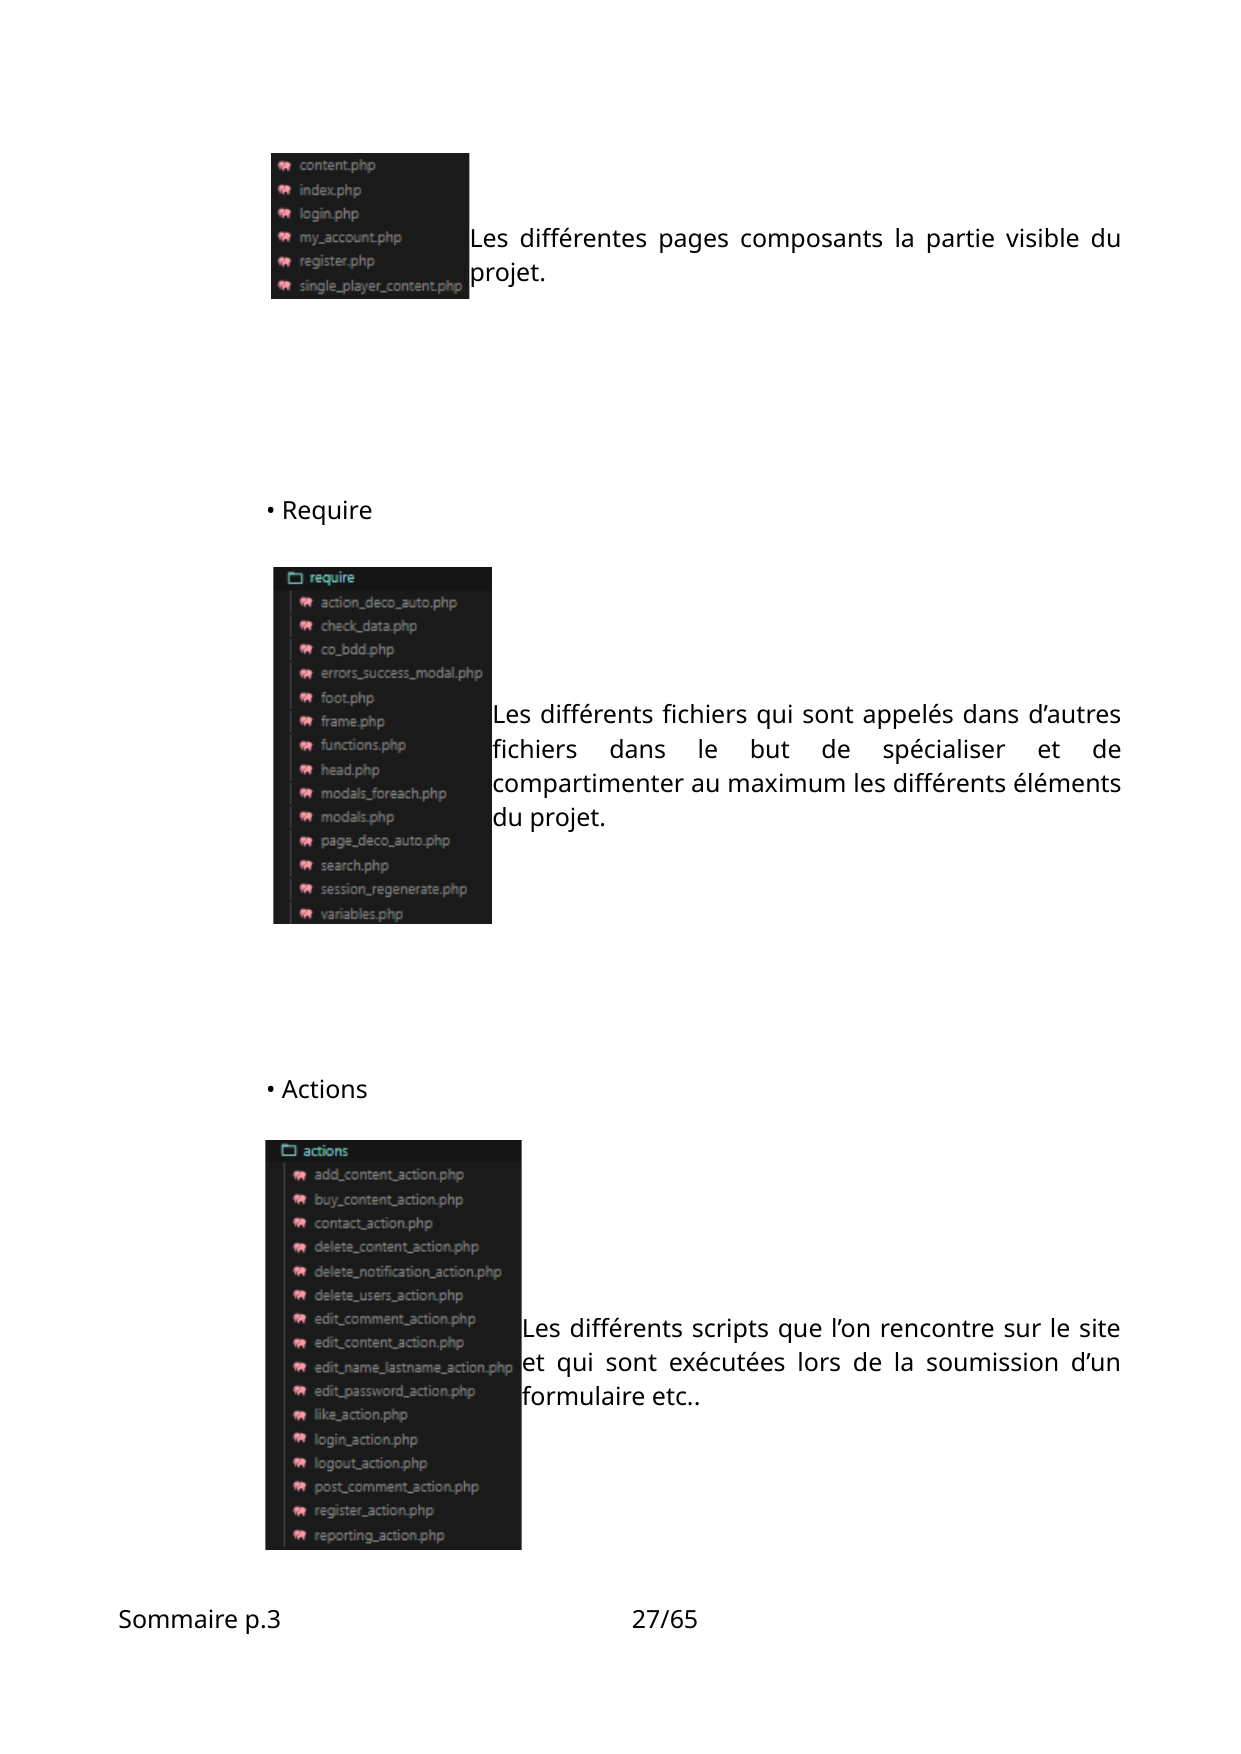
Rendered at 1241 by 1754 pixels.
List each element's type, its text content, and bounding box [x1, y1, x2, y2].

text [118, 220, 271, 288]
picture [271, 153, 470, 299]
text • Require [118, 493, 1122, 527]
text • Actions [118, 1072, 1122, 1106]
text Les différentes pages composants la partie visible du projet. [470, 220, 1122, 288]
picture [265, 1140, 522, 1550]
text [118, 1310, 265, 1412]
picture [273, 567, 492, 924]
text Les différents fichiers qui sont appelés dans d’autres fichiers dans le but de spécialiser et de compartimenter au maximum les différents éléments du projet. [492, 697, 1122, 833]
text [118, 697, 273, 833]
text Les différents scripts que l’on rencontre sur le site et qui sont exécutées lors de la soumission d’un formulaire etc.. [522, 1310, 1122, 1412]
